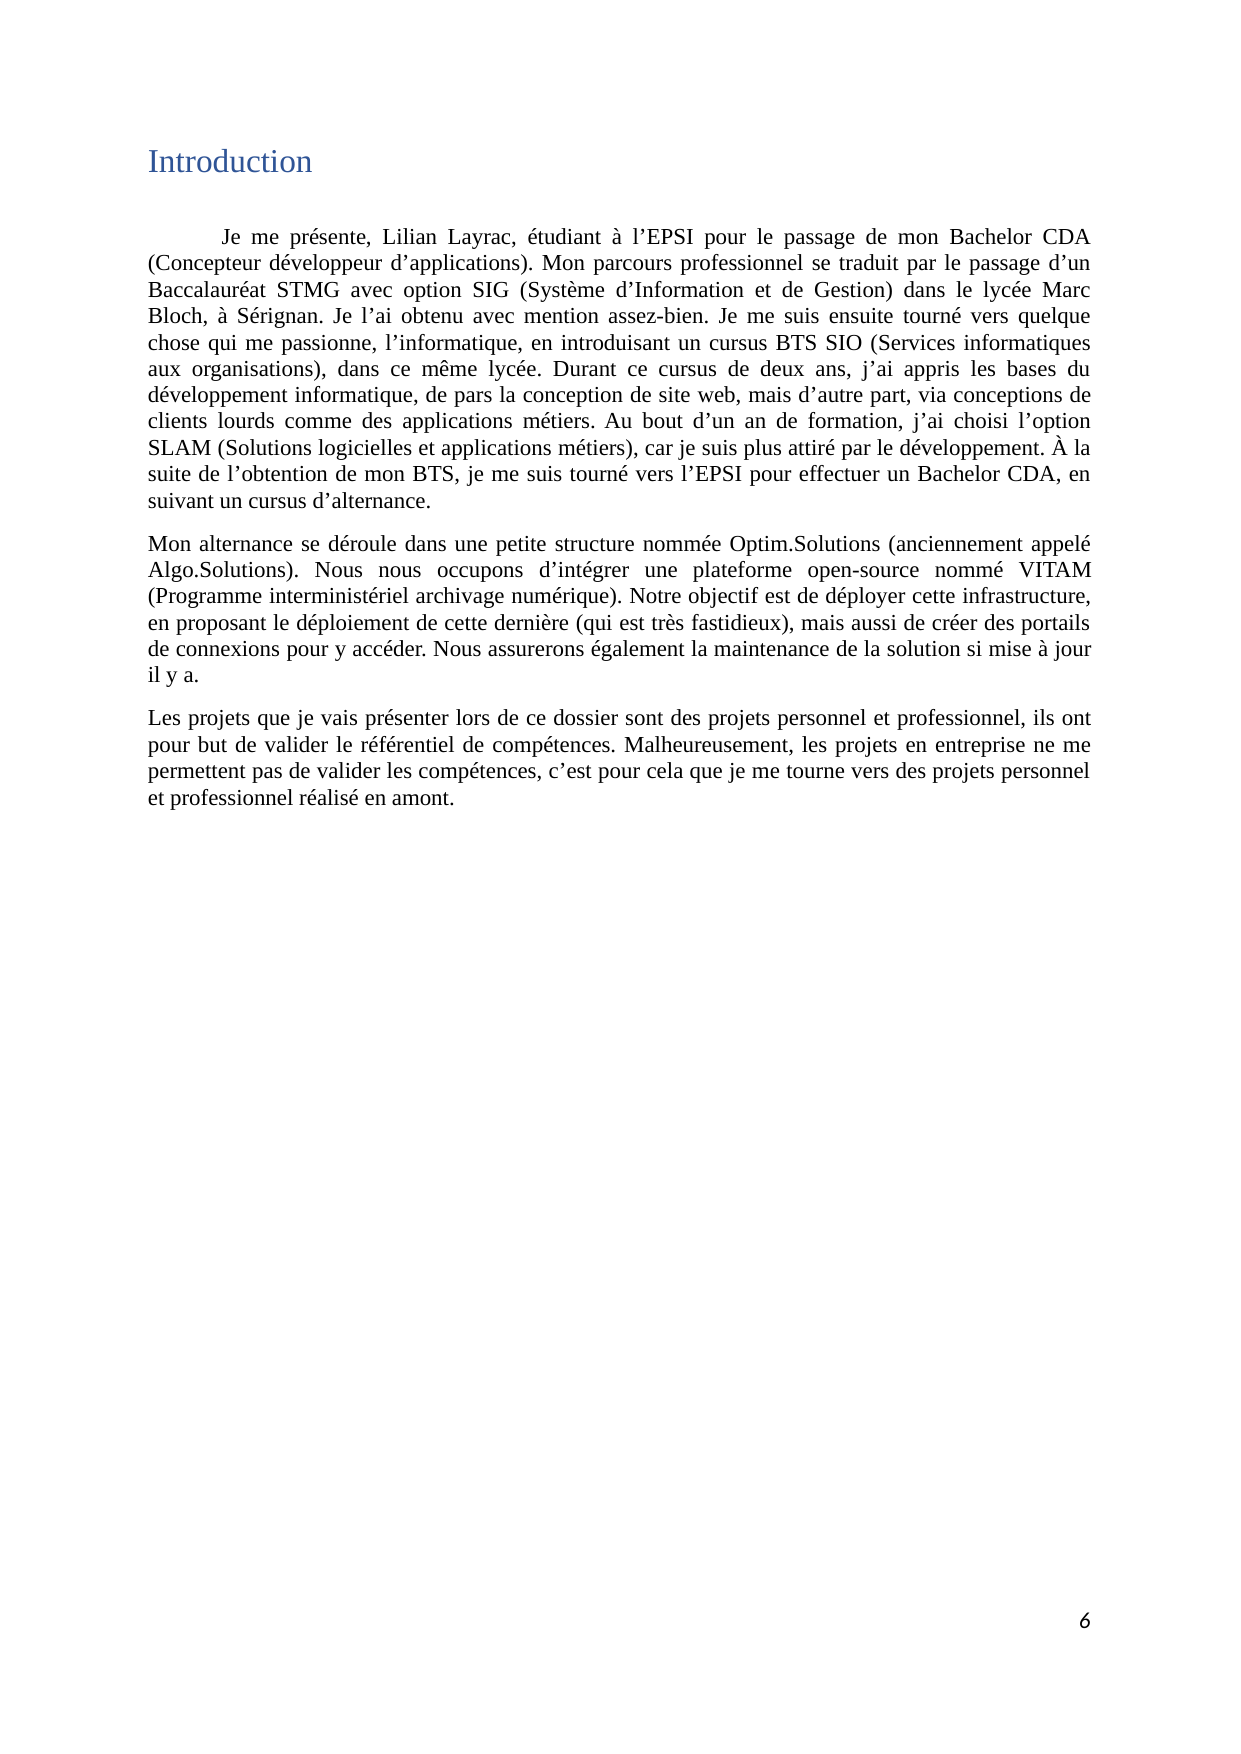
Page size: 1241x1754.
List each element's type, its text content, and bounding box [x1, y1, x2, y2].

text Les projets que je vais présenter lors de ce dossier sont des projets personnel et professionnel, ils ont pour but de valider le référentiel de compétences. Malheureusement, les projets en entreprise ne me permettent pas de valider les compétences, c’est pour cela que je me tourne vers des projets personnel et professionnel réalisé en amont. [148, 704, 1093, 810]
text Mon alternance se déroule dans une petite structure nommée Optim.Solutions (anciennement appelé Algo.Solutions). Nous nous occupons d’intégrer une plateforme open-source nommé VITAM (Programme interministériel archivage numérique). Notre objectif est de déployer cette infrastructure, en proposant le déploiement de cette dernière (qui est très fastidieux), mais aussi de créer des portails de connexions pour y accéder. Nous assurerons également la maintenance de la solution si mise à jour il y a. [148, 530, 1093, 688]
text Je me présente, Lilian Layrac, étudiant à l’EPSI pour le passage de mon Bachelor CDA (Concepteur développeur d’applications). Mon parcours professionnel se traduit par le passage d’un Baccalauréat STMG avec option SIG (Système d’Information et de Gestion) dans le lycée Marc Bloch, à Sérignan. Je l’ai obtenu avec mention assez-bien. Je me suis ensuite tourné vers quelque chose qui me passionne, l’informatique, en introduisant un cursus BTS SIO (Services informatiques aux organisations), dans ce même lycée. Durant ce cursus de deux ans, j’ai appris les bases du développement informatique, de pars la conception de site web, mais d’autre part, via conceptions de clients lourds comme des applications métiers. Au bout d’un an de formation, j’ai choisi l’option SLAM (Solutions logicielles et applications métiers), car je suis plus attiré par le développement. À la suite de l’obtention de mon BTS, je me suis tourné vers l’EPSI pour effectuer un Bachelor CDA, en suivant un cursus d’alternance. [148, 223, 1093, 513]
subtitle Introduction [148, 142, 1093, 180]
